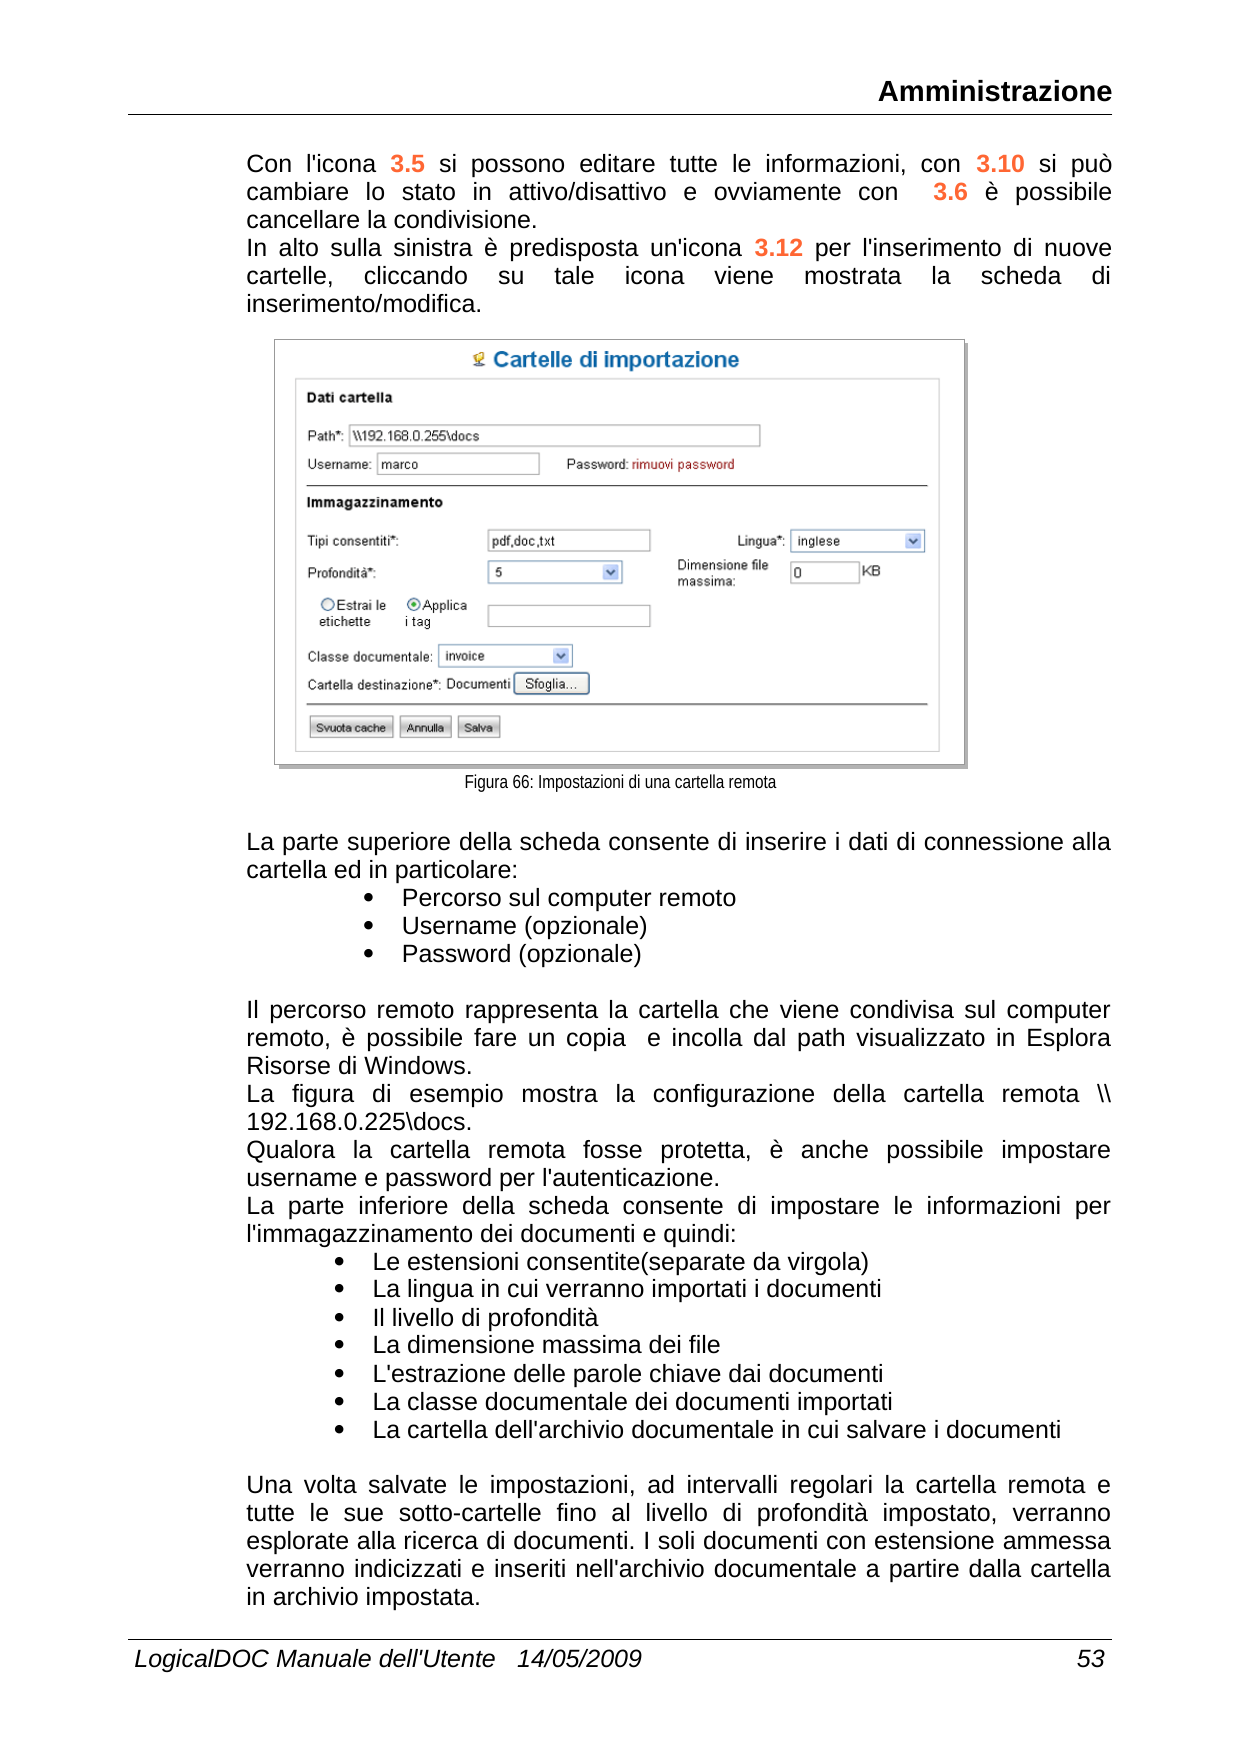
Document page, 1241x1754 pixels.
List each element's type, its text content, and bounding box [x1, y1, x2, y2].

list La dimensione massima dei file [335, 1331, 1112, 1359]
text Qualora la cartella remota fosse protetta, è anche possibile impostare username e password per l'autenticazione. [246, 1136, 1112, 1191]
text Con l'icona 3.5 si possono editare tutte le informazioni, con 3.10 si può cambiare lo stato in attivo/disattivo e ovviamente con 3.6 è possibile cancellare la condivisione. [246, 150, 1112, 234]
list Percorso sul computer remoto [364, 884, 1112, 912]
text La parte inferiore della scheda consente di impostare le informazioni per l'immagazzinamento dei documenti e quindi: [246, 1191, 1112, 1247]
list La classe documentale dei documenti importati [335, 1387, 1112, 1415]
text Una volta salvate le impostazioni, ad intervalli regolari la cartella remota e tutte le sue sotto-cartelle fino al livello di profondità impostato, verranno esplorate alla ricerca di documenti. I soli documenti con estensione ammessa verranno indicizzati e inseriti nell'archivio documentale a partire dalla cartella in archivio impostata. [246, 1471, 1112, 1611]
text La figura di esempio mostra la configurazione della cartella remota \\192.168.0.225\docs. [246, 1080, 1112, 1136]
text Il percorso remoto rappresenta la cartella che viene condivisa sul computer remoto, è possibile fare un copia e incolla dal path visualizzato in Esplora Risorse di Windows. [246, 996, 1112, 1080]
text In alto sulla sinistra è predisposta un'icona 3.12 per l'inserimento di nuove cartelle, cliccando su tale icona viene mostrata la scheda di inserimento/modifica. [246, 234, 1112, 317]
text La parte superiore della scheda consente di inserire i dati di connessione alla cartella ed in particolare: [246, 828, 1112, 884]
list La cartella dell'archivio documentale in cui salvare i documenti [335, 1415, 1112, 1443]
list Le estensioni consentite(separate da virgola) [335, 1247, 1112, 1275]
list Il livello di profondità [335, 1303, 1112, 1331]
list Username (opzionale) [364, 912, 1112, 940]
text Figura 66: Impostazioni di una cartella remota [274, 765, 967, 792]
list L'estrazione delle parole chiave dai documenti [335, 1359, 1112, 1387]
list Password (opzionale) [364, 940, 1112, 968]
list La lingua in cui verranno importati i documenti [335, 1275, 1112, 1303]
